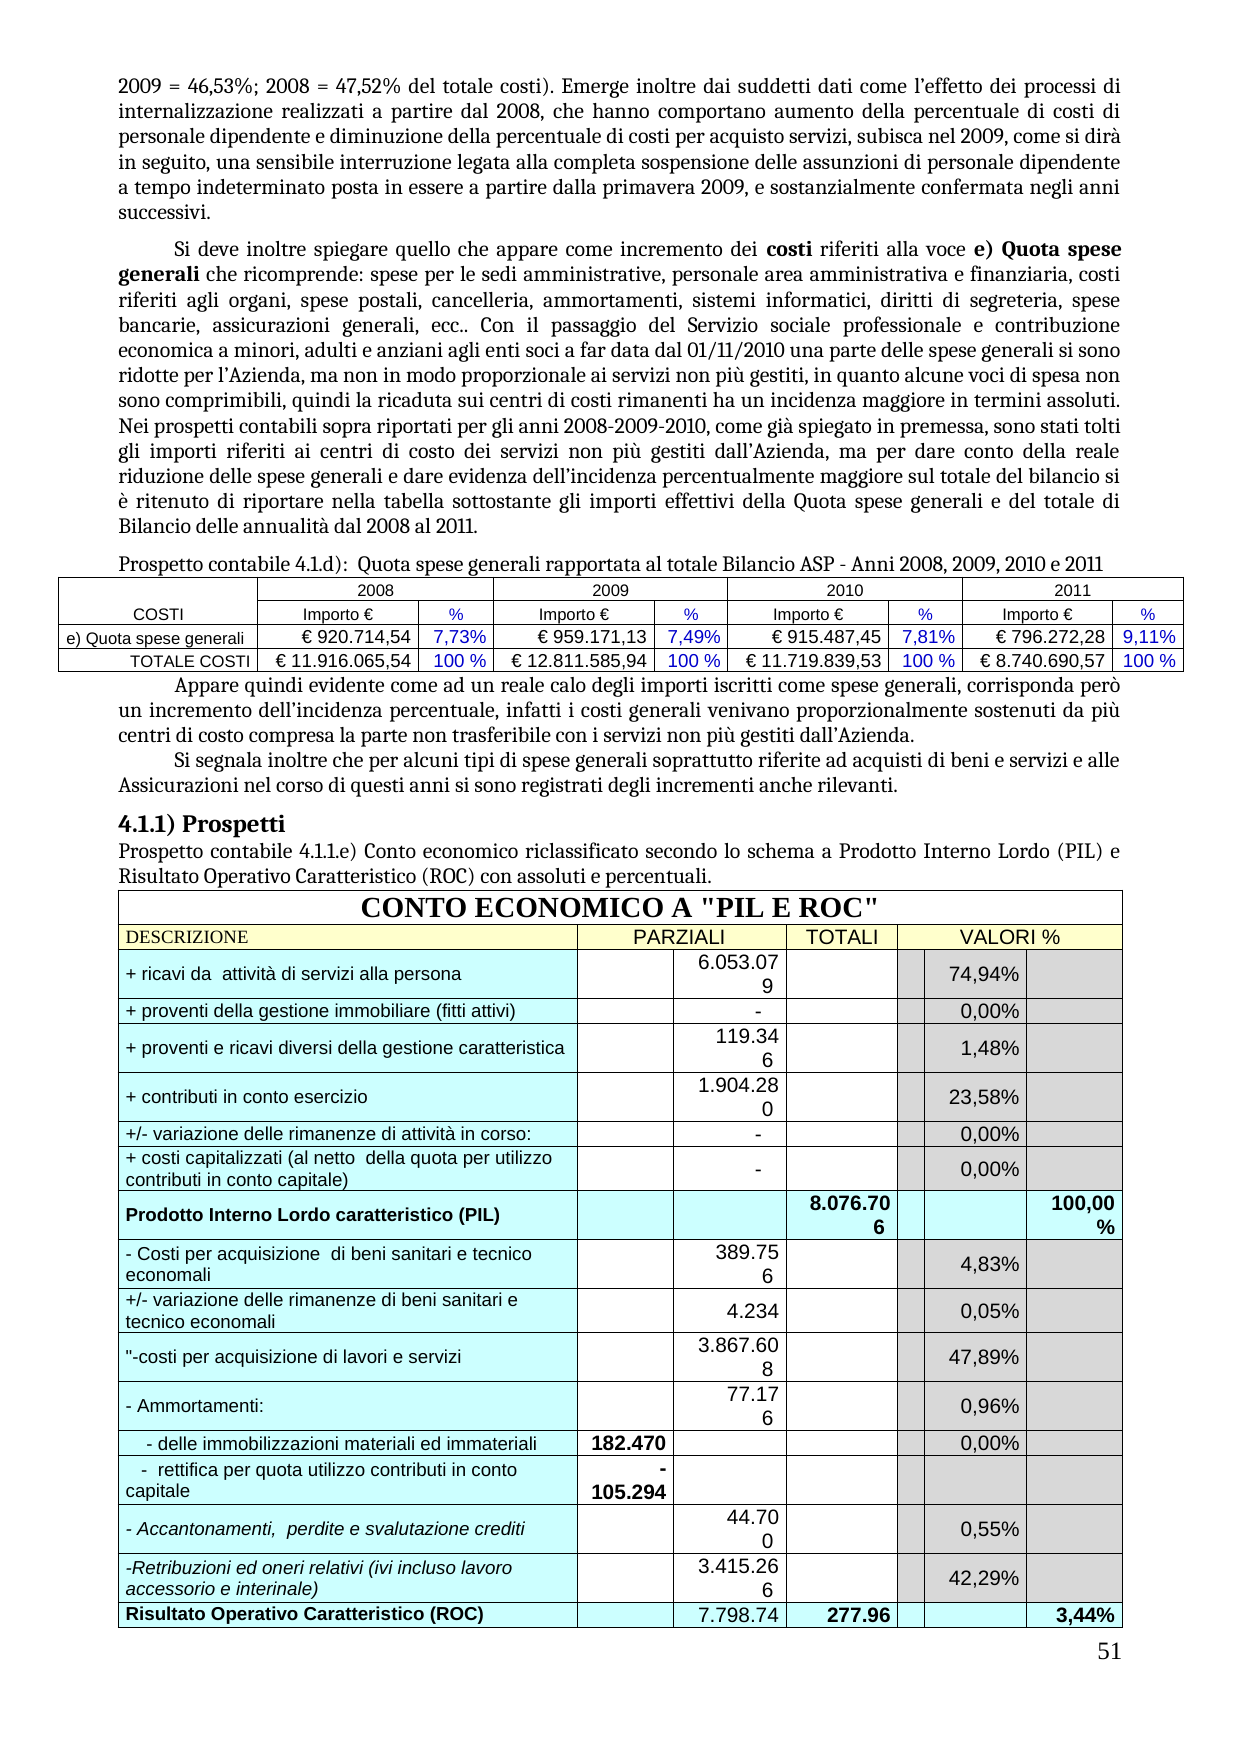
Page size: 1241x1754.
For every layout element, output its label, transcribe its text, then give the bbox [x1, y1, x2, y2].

table_cell [1027, 1122, 1122, 1146]
table_cell 182.470 [578, 1431, 673, 1455]
table_cell + contributi in conto esercizio [119, 1073, 577, 1121]
table_cell [898, 1431, 924, 1455]
table_cell "-costi per acquisizione di lavori e servizi [119, 1333, 577, 1381]
table_cell 44.700 [674, 1505, 786, 1553]
table_cell - [674, 999, 786, 1023]
table_cell - [674, 1147, 786, 1190]
table_cell [898, 1603, 924, 1627]
table_cell [898, 1073, 924, 1121]
table_cell [1027, 1240, 1122, 1288]
text Appare quindi evidente come ad un reale calo degli importi iscritti come spese generali, corrisponda però un incremento dell’incidenza percentuale, infatti i costi generali venivano proporzionalmente sostenuti da più centri di costo compresa la parte non trasferibile con i servizi non più gestiti dall’Azienda. [118, 672, 1122, 748]
table_cell € 11.916.065,54 [258, 649, 418, 671]
table_cell 277.96 [787, 1603, 897, 1627]
table_cell [1027, 1289, 1122, 1332]
table_cell [1027, 1147, 1122, 1190]
table_cell [1027, 1554, 1122, 1602]
table_cell € 915.487,45 [728, 625, 888, 648]
table_cell [674, 1456, 786, 1504]
table_cell 119.346 [674, 1024, 786, 1072]
table_cell % [1113, 601, 1183, 624]
table_cell € 920.714,54 [258, 625, 418, 648]
table_cell 47,89% [925, 1333, 1026, 1381]
table_cell Prodotto Interno Lordo caratteristico (PIL) [119, 1191, 577, 1239]
table_cell % [419, 601, 493, 624]
table_cell [787, 1382, 897, 1430]
table_cell - delle immobilizzazioni materiali ed immateriali [119, 1431, 577, 1455]
table_cell + proventi della gestione immobiliare (fitti attivi) [119, 999, 577, 1023]
table_cell 0,00% [925, 999, 1026, 1023]
table_cell 42,29% [925, 1554, 1026, 1602]
table_cell [898, 950, 924, 998]
table_cell [898, 1024, 924, 1072]
table_cell [898, 1289, 924, 1332]
table_cell - Costi per acquisizione di beni sanitari e tecnico economali [119, 1240, 577, 1288]
table_cell [787, 1431, 897, 1455]
table_cell 3.415.266 [674, 1554, 786, 1602]
table_cell [925, 1191, 1026, 1239]
table_cell DESCRIZIONE [119, 925, 577, 949]
table_cell [1027, 1431, 1122, 1455]
table_cell + costi capitalizzati (al netto della quota per utilizzo contributi in conto capitale) [119, 1147, 577, 1190]
table_cell € 796.272,28 [963, 625, 1112, 648]
table_cell € 959.171,13 [494, 625, 654, 648]
table_cell [787, 1147, 897, 1190]
table_cell [578, 1603, 673, 1627]
table_cell 77.176 [674, 1382, 786, 1430]
table_cell [578, 1024, 673, 1072]
table_cell [1027, 950, 1122, 998]
table_cell 100 % [1113, 649, 1183, 671]
table_cell 74,94% [925, 950, 1026, 998]
table_cell [898, 1456, 924, 1504]
table_cell 23,58% [925, 1073, 1026, 1121]
table_cell [898, 999, 924, 1023]
table_cell 1,48% [925, 1024, 1026, 1072]
table_cell PARZIALI [578, 925, 786, 949]
table_cell [578, 1333, 673, 1381]
table_cell 100 % [419, 649, 493, 671]
table_cell [898, 1382, 924, 1430]
table_cell Importo € [258, 601, 418, 624]
table_header COSTI [59, 578, 257, 624]
table_cell 0,00% [925, 1147, 1026, 1190]
table_cell 9,11% [1113, 625, 1183, 648]
table_cell [787, 950, 897, 998]
table_cell [925, 1456, 1026, 1504]
table_cell 0,00% [925, 1122, 1026, 1146]
table_cell [1027, 999, 1122, 1023]
table_cell € 11.719.839,53 [728, 649, 888, 671]
table_cell 7,49% [655, 625, 727, 648]
table_cell + ricavi da attività di servizi alla persona [119, 950, 577, 998]
table_cell [787, 1554, 897, 1602]
table_cell [674, 1191, 786, 1239]
table_cell [578, 999, 673, 1023]
table_header 2010 [728, 578, 962, 600]
table_cell [898, 1554, 924, 1602]
table_cell [898, 1191, 924, 1239]
table_cell 1.904.280 [674, 1073, 786, 1121]
table_cell 100,00% [1027, 1191, 1122, 1239]
table_cell Importo € [963, 601, 1112, 624]
table_cell % [655, 601, 727, 624]
table_cell 0,00% [925, 1431, 1026, 1455]
table_cell [578, 1147, 673, 1190]
table_cell 0,55% [925, 1505, 1026, 1553]
table_cell [578, 1240, 673, 1288]
table_cell 0,96% [925, 1382, 1026, 1430]
table_cell 3.867.608 [674, 1333, 786, 1381]
table_cell [925, 1603, 1026, 1627]
table_cell [787, 1122, 897, 1146]
table_cell [1027, 1382, 1122, 1430]
text 4.1.1) Prospetti [118, 810, 1122, 839]
table_cell % [889, 601, 962, 624]
table_cell [1027, 1333, 1122, 1381]
table_cell [578, 1289, 673, 1332]
table_cell [898, 1505, 924, 1553]
table_header CONTO ECONOMICO A "PIL E ROC" [119, 891, 1122, 924]
table_cell 100 % [655, 649, 727, 671]
text Si deve inoltre spiegare quello che appare come incremento dei costi riferiti alla voce e) Quota spese generali che ricomprende: spese per le sedi amministrative, personale area amministrativa e finanziaria, costi riferiti agli organi, spese postali, cancelleria, ammortamenti, sistemi informatici, diritti di segreteria, spese bancarie, assicurazioni generali, ecc.. Con il passaggio del Servizio sociale professionale e contribuzione economica a minori, adulti e anziani agli enti soci a far data dal 01/11/2010 una parte delle spese generali si sono ridotte per l’Azienda, ma non in modo proporzionale ai servizi non più gestiti, in quanto alcune voci di spesa non sono comprimibili, quindi la ricaduta sui centri di costi rimanenti ha un incidenza maggiore in termini assoluti. Nei prospetti contabili sopra riportati per gli anni 2008-2009-2010, come già spiegato in premessa, sono stati tolti gli importi riferiti ai centri di costo dei servizi non più gestiti dall’Azienda, ma per dare conto della reale riduzione delle spese generali e dare evidenza dell’incidenza percentualmente maggiore sul totale del bilancio si è ritenuto di riportare nella tabella sottostante gli importi effettivi della Quota spese generali e del totale di Bilancio delle annualità dal 2008 al 2011. [118, 237, 1122, 539]
text Si segnala inoltre che per alcuni tipi di spese generali soprattutto riferite ad acquisti di beni e servizi e alle Assicurazioni nel corso di questi anni si sono registrati degli incrementi anche rilevanti. [118, 748, 1122, 798]
table_cell [787, 1333, 897, 1381]
table_cell [787, 1240, 897, 1288]
table_cell -105.294 [578, 1456, 673, 1504]
table_cell 4,83% [925, 1240, 1026, 1288]
table_cell -Retribuzioni ed oneri relativi (ivi incluso lavoro accessorio e interinale) [119, 1554, 577, 1602]
table_cell [578, 1554, 673, 1602]
table_cell 3,44% [1027, 1603, 1122, 1627]
table_cell [578, 950, 673, 998]
table_cell [1027, 1073, 1122, 1121]
table_cell - [674, 1122, 786, 1146]
table_cell [787, 1024, 897, 1072]
table_cell [787, 1289, 897, 1332]
table_cell [787, 999, 897, 1023]
table_cell [578, 1191, 673, 1239]
table_cell 8.076.706 [787, 1191, 897, 1239]
table_cell [898, 1333, 924, 1381]
table_cell [1027, 1024, 1122, 1072]
table_cell [787, 1505, 897, 1553]
table_cell 4.234 [674, 1289, 786, 1332]
table_cell [898, 1240, 924, 1288]
table_cell [898, 1122, 924, 1146]
table_cell + proventi e ricavi diversi della gestione caratteristica [119, 1024, 577, 1072]
table_header 2009 [494, 578, 727, 600]
table_cell 7,73% [419, 625, 493, 648]
table_cell VALORI % [898, 925, 1122, 949]
table_cell 7.798.74 [674, 1603, 786, 1627]
table_cell - rettifica per quota utilizzo contributi in conto capitale [119, 1456, 577, 1504]
table_cell TOTALI [787, 925, 897, 949]
table_cell [898, 1147, 924, 1190]
table_cell € 8.740.690,57 [963, 649, 1112, 671]
table_cell [578, 1505, 673, 1553]
table_header 2008 [258, 578, 493, 600]
table_cell Importo € [728, 601, 888, 624]
table_cell 6.053.079 [674, 950, 786, 998]
table_cell +/- variazione delle rimanenze di attività in corso: [119, 1122, 577, 1146]
table_cell TOTALE COSTI [59, 649, 257, 671]
table_cell Risultato Operativo Caratteristico (ROC) [119, 1603, 577, 1627]
table_cell 100 % [889, 649, 962, 671]
text Prospetto contabile 4.1.d): Quota spese generali rapportata al totale Bilancio ASP - Anni 2008, 2009, 2010 e 2011 [118, 551, 1122, 577]
text 2009 = 46,53%; 2008 = 47,52% del totale costi). Emerge inoltre dai suddetti dati come l’effetto dei processi di internalizzazione realizzati a partire dal 2008, che hanno comportano aumento della percentuale di costi di personale dipendente e diminuzione della percentuale di costi per acquisto servizi, subisca nel 2009, come si dirà in seguito, una sensibile interruzione legata alla completa sospensione delle assunzioni di personale dipendente a tempo indeterminato posta in essere a partire dalla primavera 2009, e sostanzialmente confermata negli anni successivi. [118, 74, 1122, 225]
text Prospetto contabile 4.1.1.e) Conto economico riclassificato secondo lo schema a Prodotto Interno Lordo (PIL) e Risultato Operativo Caratteristico (ROC) con assoluti e percentuali. [118, 839, 1122, 889]
table_cell - Accantonamenti, perdite e svalutazione crediti [119, 1505, 577, 1553]
table_cell [1027, 1505, 1122, 1553]
table_cell [578, 1122, 673, 1146]
table_cell € 12.811.585,94 [494, 649, 654, 671]
table_cell [1027, 1456, 1122, 1504]
table_cell Importo € [494, 601, 654, 624]
table_cell [787, 1456, 897, 1504]
table_cell 0,05% [925, 1289, 1026, 1332]
table_cell - Ammortamenti: [119, 1382, 577, 1430]
table_cell [674, 1431, 786, 1455]
table_cell [787, 1073, 897, 1121]
table_cell [578, 1073, 673, 1121]
table_cell 389.756 [674, 1240, 786, 1288]
table_header 2011 [963, 578, 1183, 600]
table_cell 7,81% [889, 625, 962, 648]
table_cell e) Quota spese generali [59, 625, 257, 648]
table_cell +/- variazione delle rimanenze di beni sanitari e tecnico economali [119, 1289, 577, 1332]
table_cell [578, 1382, 673, 1430]
